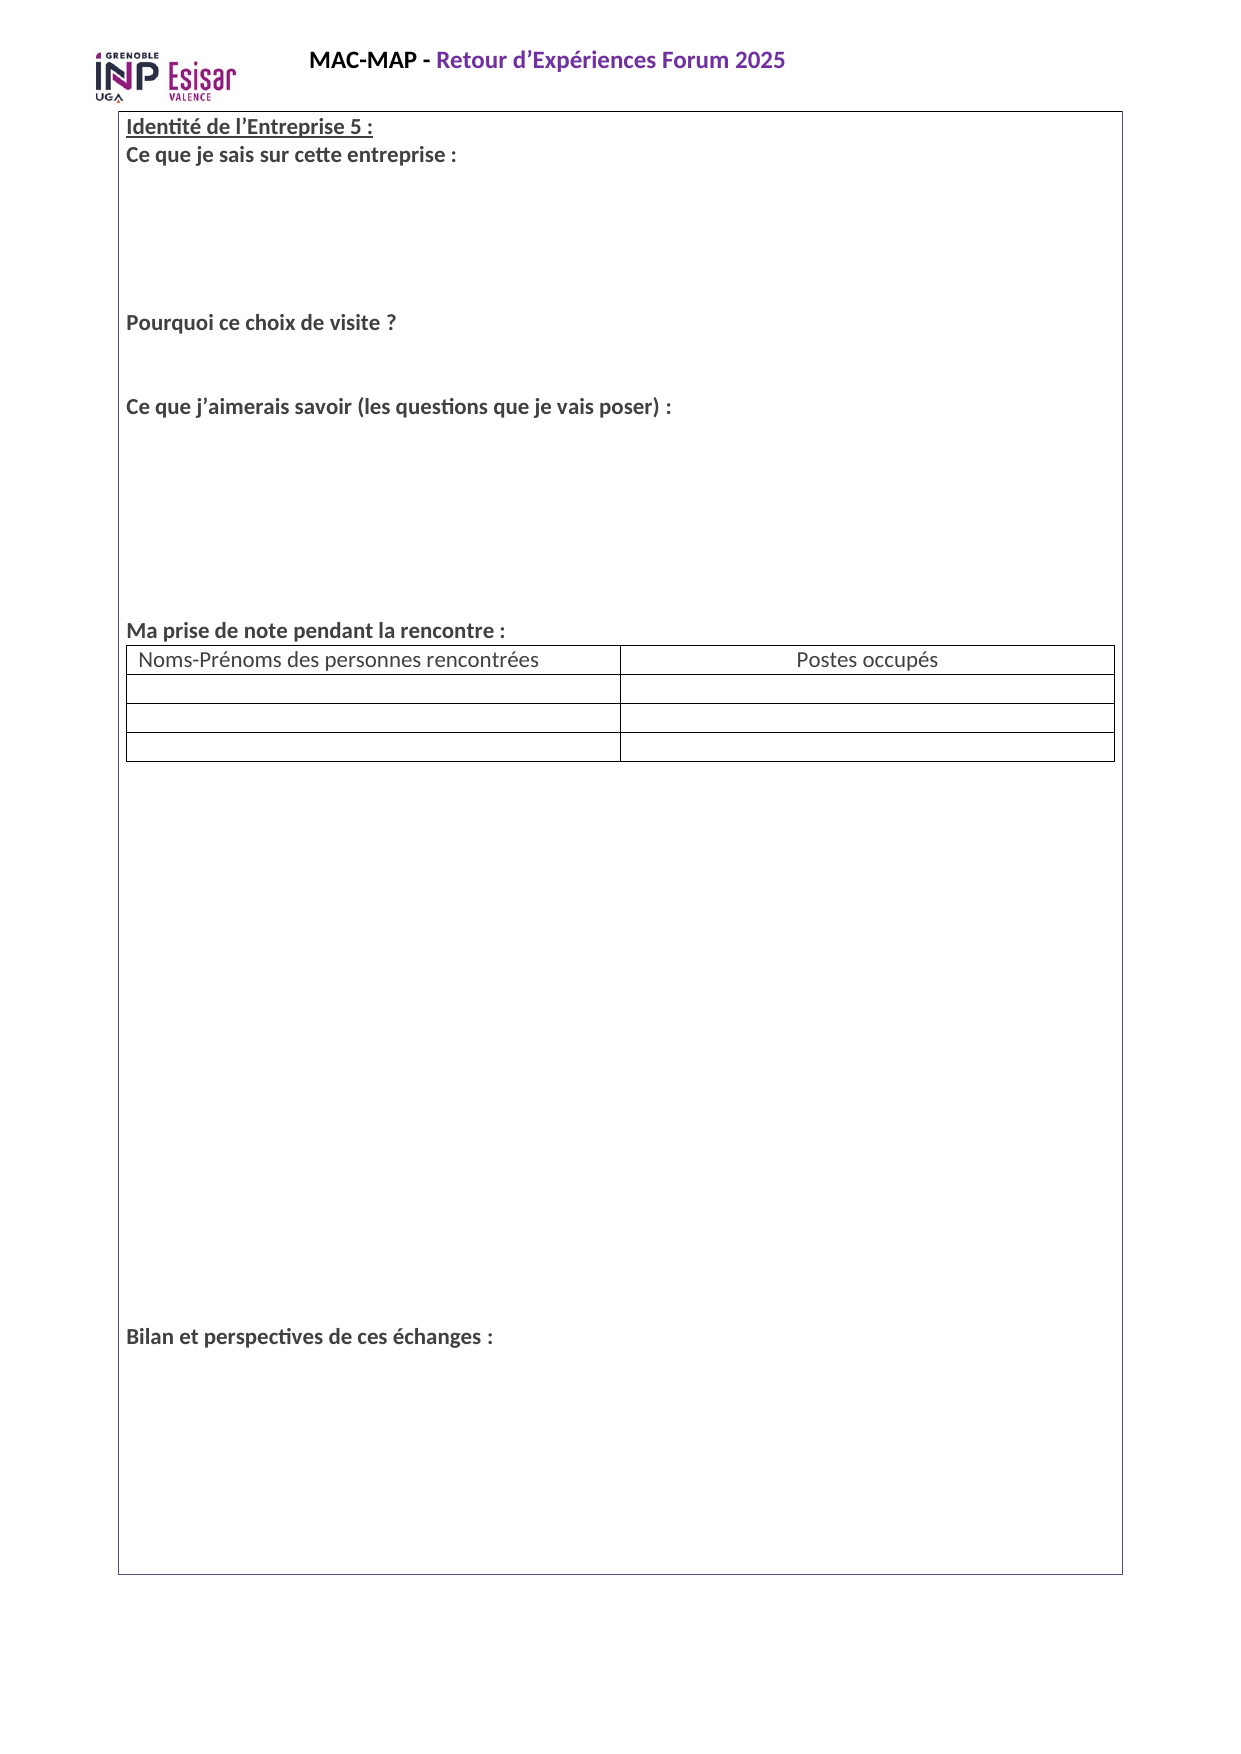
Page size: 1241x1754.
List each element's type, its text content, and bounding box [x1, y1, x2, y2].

picture [106, 45, 243, 111]
table_cell [621, 704, 1114, 732]
table_cell [621, 675, 1114, 703]
table_header Noms-Prénoms des personnes rencontrées [127, 646, 620, 673]
table_cell [127, 704, 620, 732]
table_header Postes occupés [621, 646, 1114, 673]
table_cell Identité de l’Entreprise 5 : Ce que je sais sur cette entreprise : Pourquoi ce choix de visite ? Ce que j’aimerais savoir (les questions que je vais poser) : Ma prise de note pendant la rencontre : Bilan et perspectives de ces échanges : [119, 112, 1122, 1574]
table_cell [621, 733, 1114, 761]
table_cell [127, 675, 620, 703]
table_cell [127, 733, 620, 761]
